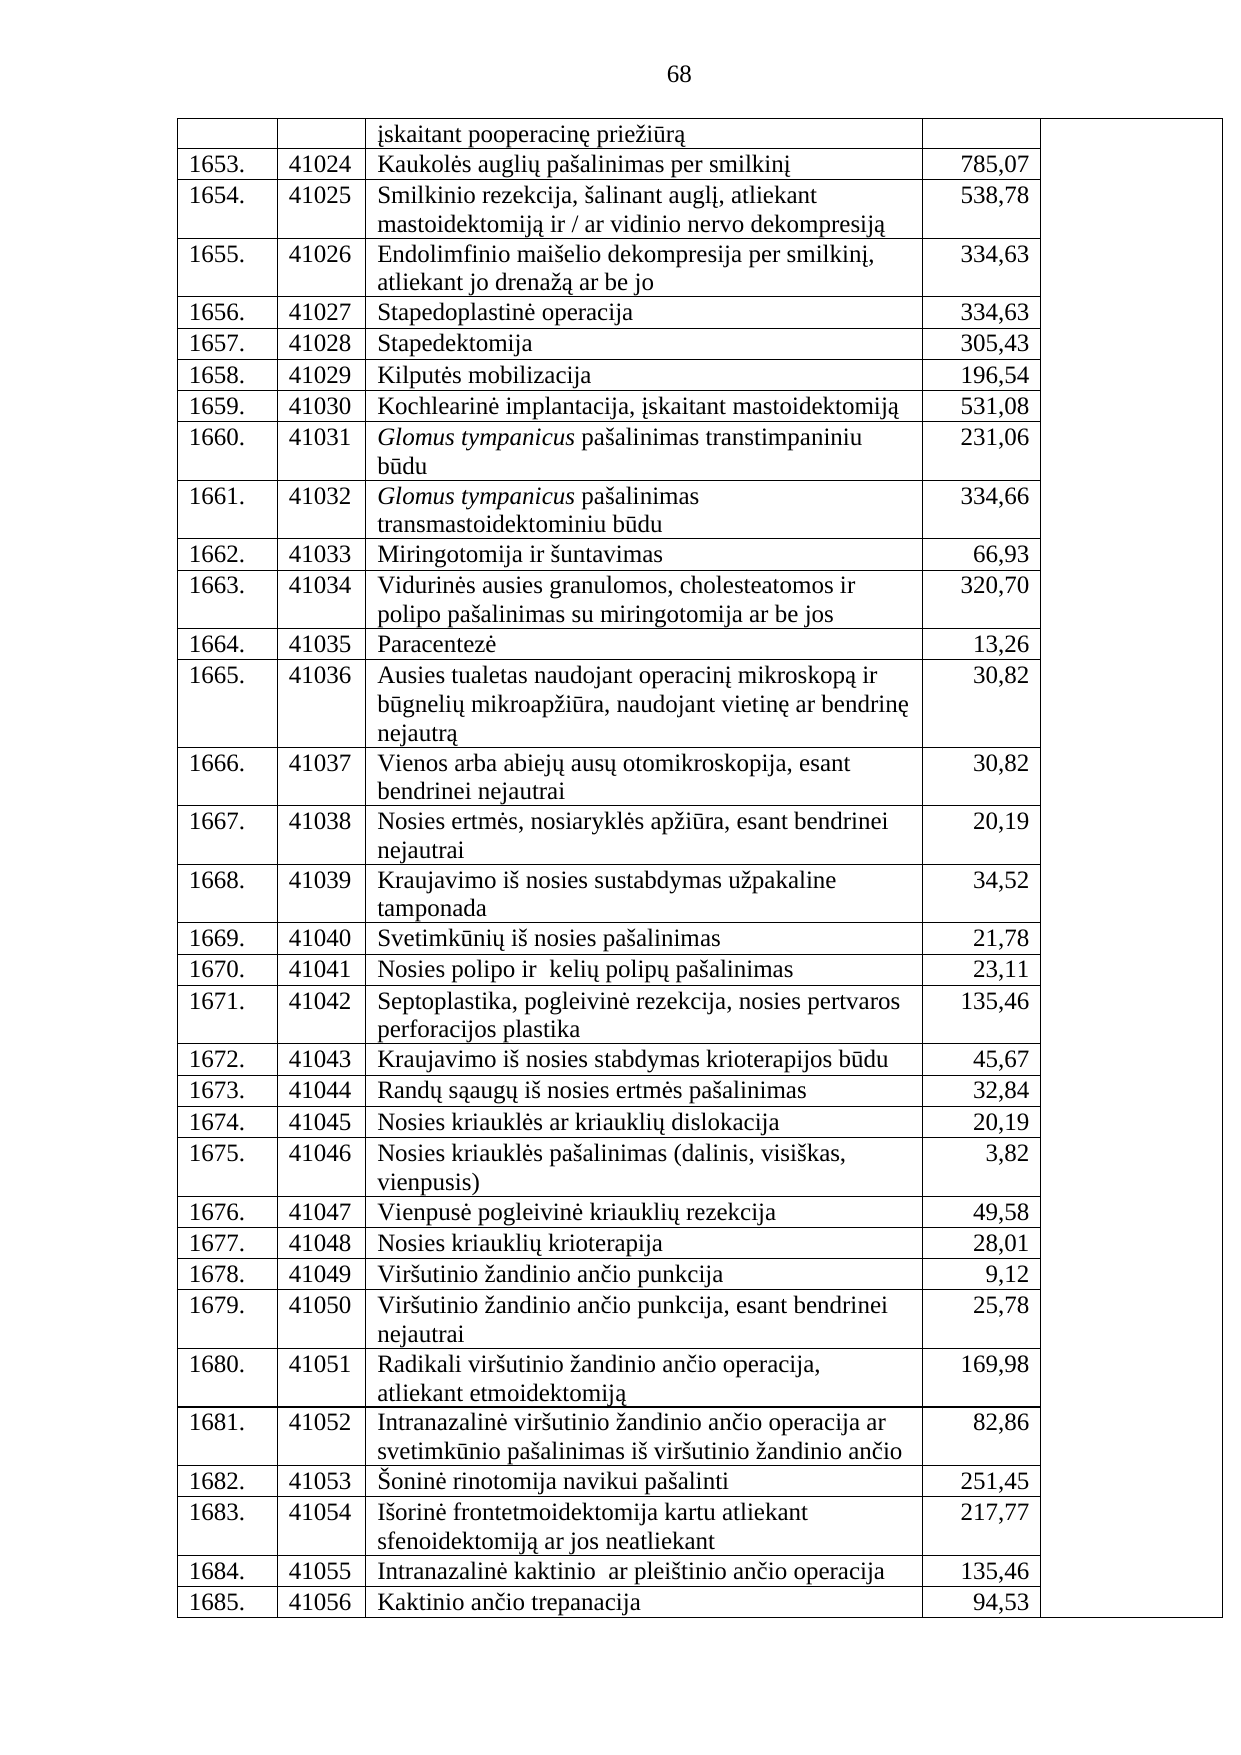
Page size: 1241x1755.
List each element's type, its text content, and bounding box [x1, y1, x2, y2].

table_cell 334,63 [923, 297, 1040, 327]
table_cell 41029 [278, 360, 365, 390]
table_cell 1669. [178, 923, 277, 953]
table_cell 21,78 [923, 923, 1040, 953]
table_cell 1664. [178, 629, 277, 659]
table_cell 538,78 [923, 180, 1040, 238]
table_cell 1679. [178, 1290, 277, 1348]
table_cell 45,67 [923, 1044, 1040, 1074]
table_cell 531,08 [923, 391, 1040, 421]
table_cell 41030 [278, 391, 365, 421]
table_cell 41025 [278, 180, 365, 238]
table_cell 20,19 [923, 1107, 1040, 1137]
table_cell 41044 [278, 1076, 365, 1106]
table_cell 32,84 [923, 1076, 1040, 1106]
table_cell 94,53 [923, 1587, 1040, 1617]
table_cell Glomus tympanicus pašalinimas transtimpaniniu būdu [366, 422, 922, 480]
table_cell Kraujavimo iš nosies stabdymas krioterapijos būdu [366, 1044, 922, 1074]
table_cell 41055 [278, 1556, 365, 1586]
table_cell Kochlearinė implantacija, įskaitant mastoidektomiją [366, 391, 922, 421]
table_cell Nosies kriauklių krioterapija [366, 1228, 922, 1258]
table_cell 41032 [278, 481, 365, 538]
table_cell 30,82 [923, 660, 1040, 747]
table_cell 1659. [178, 391, 277, 421]
table_cell 1670. [178, 955, 277, 985]
table_cell [1041, 119, 1222, 1617]
table_cell 169,98 [923, 1349, 1040, 1406]
table_cell Kraujavimo iš nosies sustabdymas užpakaline tamponada [366, 865, 922, 922]
table_cell 135,46 [923, 1556, 1040, 1586]
table_cell 1656. [178, 297, 277, 327]
table_cell 334,63 [923, 239, 1040, 296]
table_cell 1684. [178, 1556, 277, 1586]
table_cell 41052 [278, 1408, 365, 1465]
table_cell Išorinė frontetmoidektomija kartu atliekant sfenoidektomiją ar jos neatliekant [366, 1497, 922, 1555]
table_cell 41051 [278, 1349, 365, 1406]
table_cell 41034 [278, 571, 365, 628]
table_cell Vienos arba abiejų ausų otomikroskopija, esant bendrinei nejautrai [366, 748, 922, 805]
table_cell 41037 [278, 748, 365, 805]
table_cell 320,70 [923, 571, 1040, 628]
table_cell Randų sąaugų iš nosies ertmės pašalinimas [366, 1076, 922, 1106]
table_cell 41033 [278, 539, 365, 569]
table_cell 1674. [178, 1107, 277, 1137]
table_cell 41047 [278, 1197, 365, 1227]
table_cell Paracentezė [366, 629, 922, 659]
table_cell Intranazalinė viršutinio žandinio ančio operacija ar svetimkūnio pašalinimas iš viršutinio žandinio ančio [366, 1408, 922, 1465]
table_cell 1661. [178, 481, 277, 538]
table_cell 41049 [278, 1259, 365, 1289]
table_cell 13,26 [923, 629, 1040, 659]
table_cell 3,82 [923, 1138, 1040, 1196]
table_cell 1668. [178, 865, 277, 922]
table_cell 305,43 [923, 329, 1040, 359]
table_cell 41031 [278, 422, 365, 480]
table_cell Kaukolės auglių pašalinimas per smilkinį [366, 149, 922, 179]
table_cell Stapedektomija [366, 329, 922, 359]
table_cell 23,11 [923, 955, 1040, 985]
table_cell 41045 [278, 1107, 365, 1137]
table_cell 28,01 [923, 1228, 1040, 1258]
table_cell 66,93 [923, 539, 1040, 569]
table_cell 25,78 [923, 1290, 1040, 1348]
table_cell 1682. [178, 1466, 277, 1496]
table_cell 1663. [178, 571, 277, 628]
table_cell Nosies kriauklės pašalinimas (dalinis, visiškas, vienpusis) [366, 1138, 922, 1196]
table_cell Kilputės mobilizacija [366, 360, 922, 390]
table_cell 1681. [178, 1408, 277, 1465]
table_cell Vidurinės ausies granulomos, cholesteatomos ir polipo pašalinimas su miringotomija ar be jos [366, 571, 922, 628]
table_cell 1667. [178, 806, 277, 864]
table_cell 41046 [278, 1138, 365, 1196]
table_cell 1654. [178, 180, 277, 238]
table_cell Septoplastika, pogleivinė rezekcija, nosies pertvaros perforacijos plastika [366, 986, 922, 1043]
table_cell 196,54 [923, 360, 1040, 390]
table_cell 1671. [178, 986, 277, 1043]
table_cell [923, 119, 1040, 148]
table_cell 1662. [178, 539, 277, 569]
table_cell 251,45 [923, 1466, 1040, 1496]
table_cell 30,82 [923, 748, 1040, 805]
table_cell Miringotomija ir šuntavimas [366, 539, 922, 569]
table_cell 1685. [178, 1587, 277, 1617]
table_cell 1660. [178, 422, 277, 480]
table_cell 1676. [178, 1197, 277, 1227]
table_cell Radikali viršutinio žandinio ančio operacija, atliekant etmoidektomiją [366, 1349, 922, 1406]
table_cell 20,19 [923, 806, 1040, 864]
table_cell 1678. [178, 1259, 277, 1289]
table_cell 1657. [178, 329, 277, 359]
table_cell 41042 [278, 986, 365, 1043]
table_cell Stapedoplastinė operacija [366, 297, 922, 327]
table_cell 334,66 [923, 481, 1040, 538]
table_cell 1665. [178, 660, 277, 747]
table_cell 1680. [178, 1349, 277, 1406]
table_cell įskaitant pooperacinę priežiūrą [366, 119, 922, 148]
table_cell 41024 [278, 149, 365, 179]
table_cell Ausies tualetas naudojant operacinį mikroskopą ir būgnelių mikroapžiūra, naudojant vietinę ar bendrinę nejautrą [366, 660, 922, 747]
table_cell [178, 119, 277, 148]
table_cell Glomus tympanicus pašalinimas transmastoidektominiu būdu [366, 481, 922, 538]
table_cell Viršutinio žandinio ančio punkcija [366, 1259, 922, 1289]
table_cell 1655. [178, 239, 277, 296]
table_cell 135,46 [923, 986, 1040, 1043]
table_cell 41028 [278, 329, 365, 359]
table_cell 49,58 [923, 1197, 1040, 1227]
table_cell Nosies kriauklės ar kriauklių dislokacija [366, 1107, 922, 1137]
table_cell 41027 [278, 297, 365, 327]
table_cell Viršutinio žandinio ančio punkcija, esant bendrinei nejautrai [366, 1290, 922, 1348]
table_cell 41040 [278, 923, 365, 953]
table_cell 41043 [278, 1044, 365, 1074]
table_cell 82,86 [923, 1408, 1040, 1465]
table_cell 9,12 [923, 1259, 1040, 1289]
table_cell 217,77 [923, 1497, 1040, 1555]
table_cell Smilkinio rezekcija, šalinant auglį, atliekant mastoidektomiją ir / ar vidinio nervo dekompresiją [366, 180, 922, 238]
table_cell Kaktinio ančio trepanacija [366, 1587, 922, 1617]
table_cell Intranazalinė kaktinio ar pleištinio ančio operacija [366, 1556, 922, 1586]
table_cell 1677. [178, 1228, 277, 1258]
table_cell 41041 [278, 955, 365, 985]
table_cell 1666. [178, 748, 277, 805]
table_cell 1683. [178, 1497, 277, 1555]
table_cell Svetimkūnių iš nosies pašalinimas [366, 923, 922, 953]
table_cell 785,07 [923, 149, 1040, 179]
table_cell 41036 [278, 660, 365, 747]
table_cell 41035 [278, 629, 365, 659]
table_cell Nosies polipo ir kelių polipų pašalinimas [366, 955, 922, 985]
table_cell 41054 [278, 1497, 365, 1555]
table_cell 34,52 [923, 865, 1040, 922]
table_cell 231,06 [923, 422, 1040, 480]
table_cell Šoninė rinotomija navikui pašalinti [366, 1466, 922, 1496]
table_cell 41038 [278, 806, 365, 864]
table_cell 41053 [278, 1466, 365, 1496]
table_cell Nosies ertmės, nosiaryklės apžiūra, esant bendrinei nejautrai [366, 806, 922, 864]
table_cell Endolimfinio maišelio dekompresija per smilkinį, atliekant jo drenažą ar be jo [366, 239, 922, 296]
table_cell [278, 119, 365, 148]
table_cell 1672. [178, 1044, 277, 1074]
table_cell 41026 [278, 239, 365, 296]
table_cell 41039 [278, 865, 365, 922]
table_cell 41048 [278, 1228, 365, 1258]
table_cell 41050 [278, 1290, 365, 1348]
table_cell 1653. [178, 149, 277, 179]
table_cell 1673. [178, 1076, 277, 1106]
table_cell 1658. [178, 360, 277, 390]
table_cell 1675. [178, 1138, 277, 1196]
table_cell 41056 [278, 1587, 365, 1617]
table_cell Vienpusė pogleivinė kriauklių rezekcija [366, 1197, 922, 1227]
